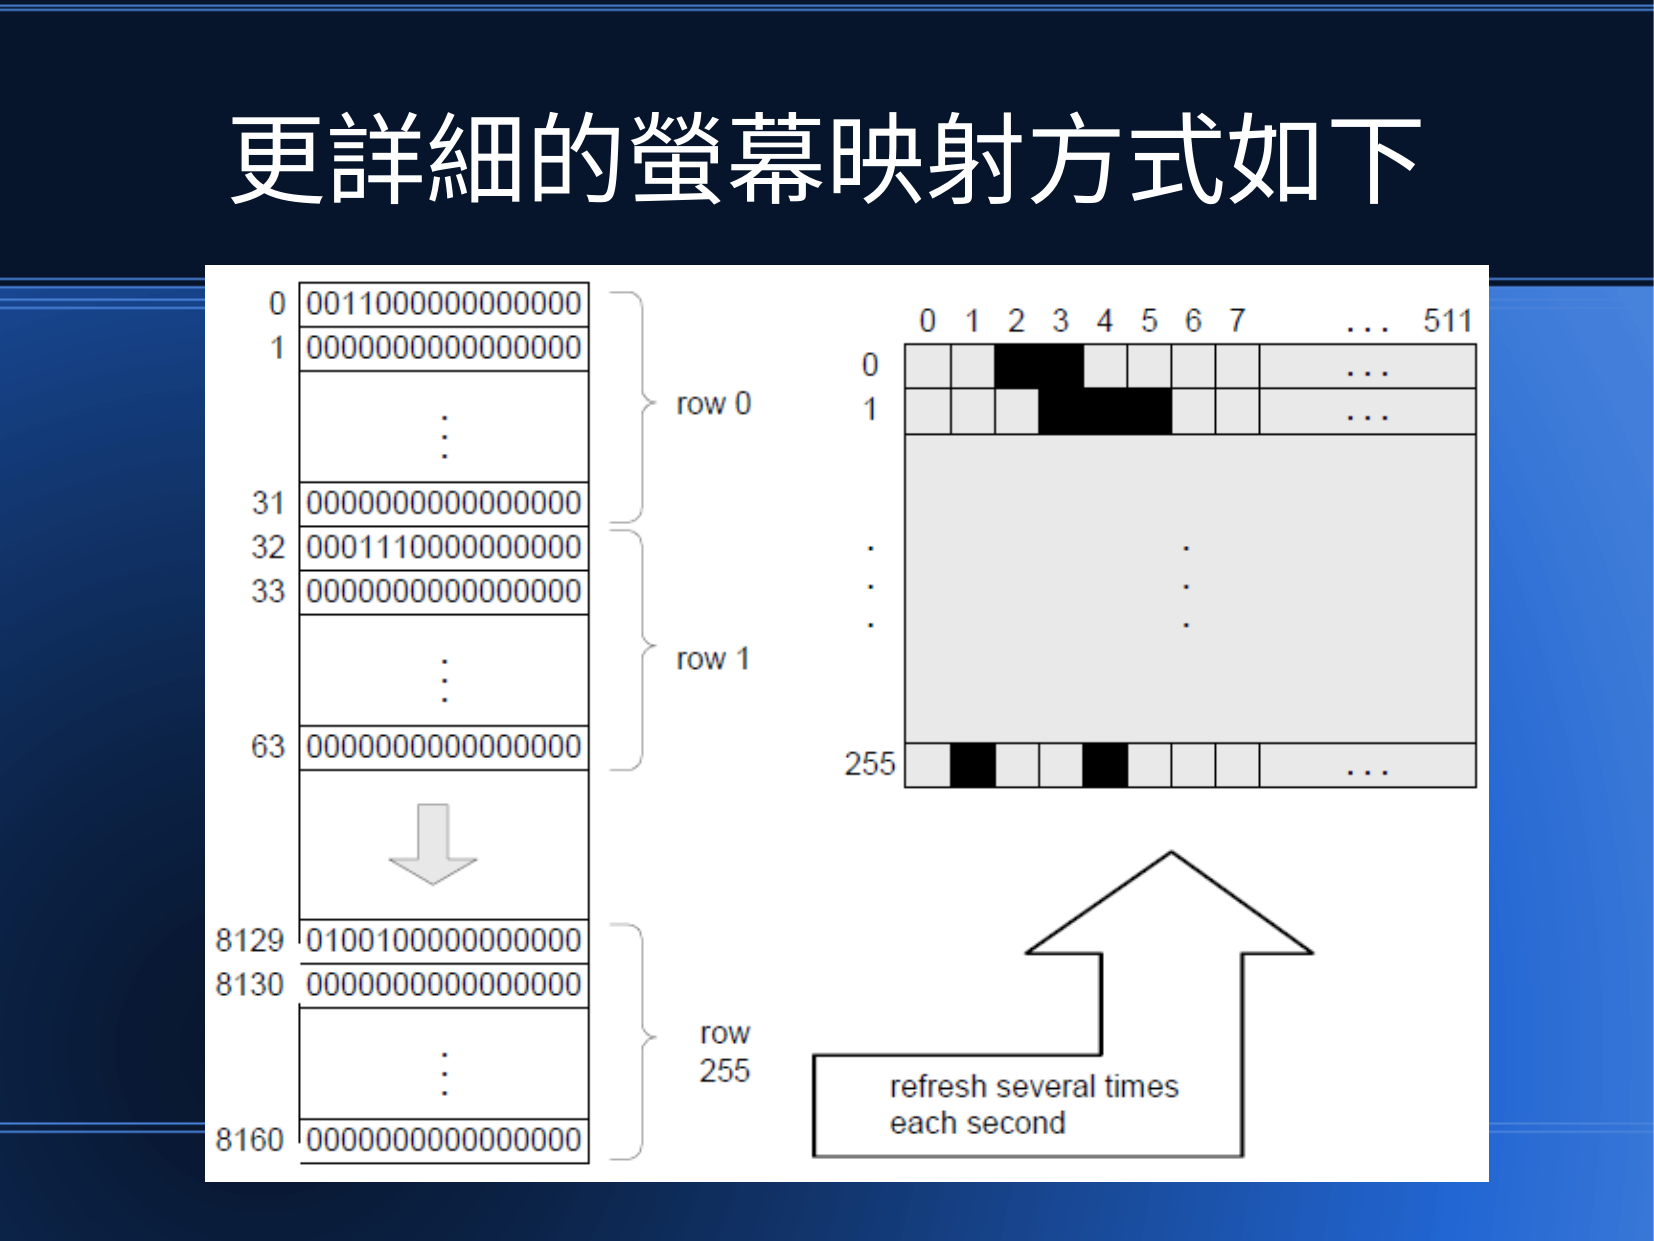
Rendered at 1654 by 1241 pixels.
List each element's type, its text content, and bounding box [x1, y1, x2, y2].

picture [0, 0, 1654, 1241]
title 更詳細的螢幕映射方式如下 [82, 49, 1571, 257]
